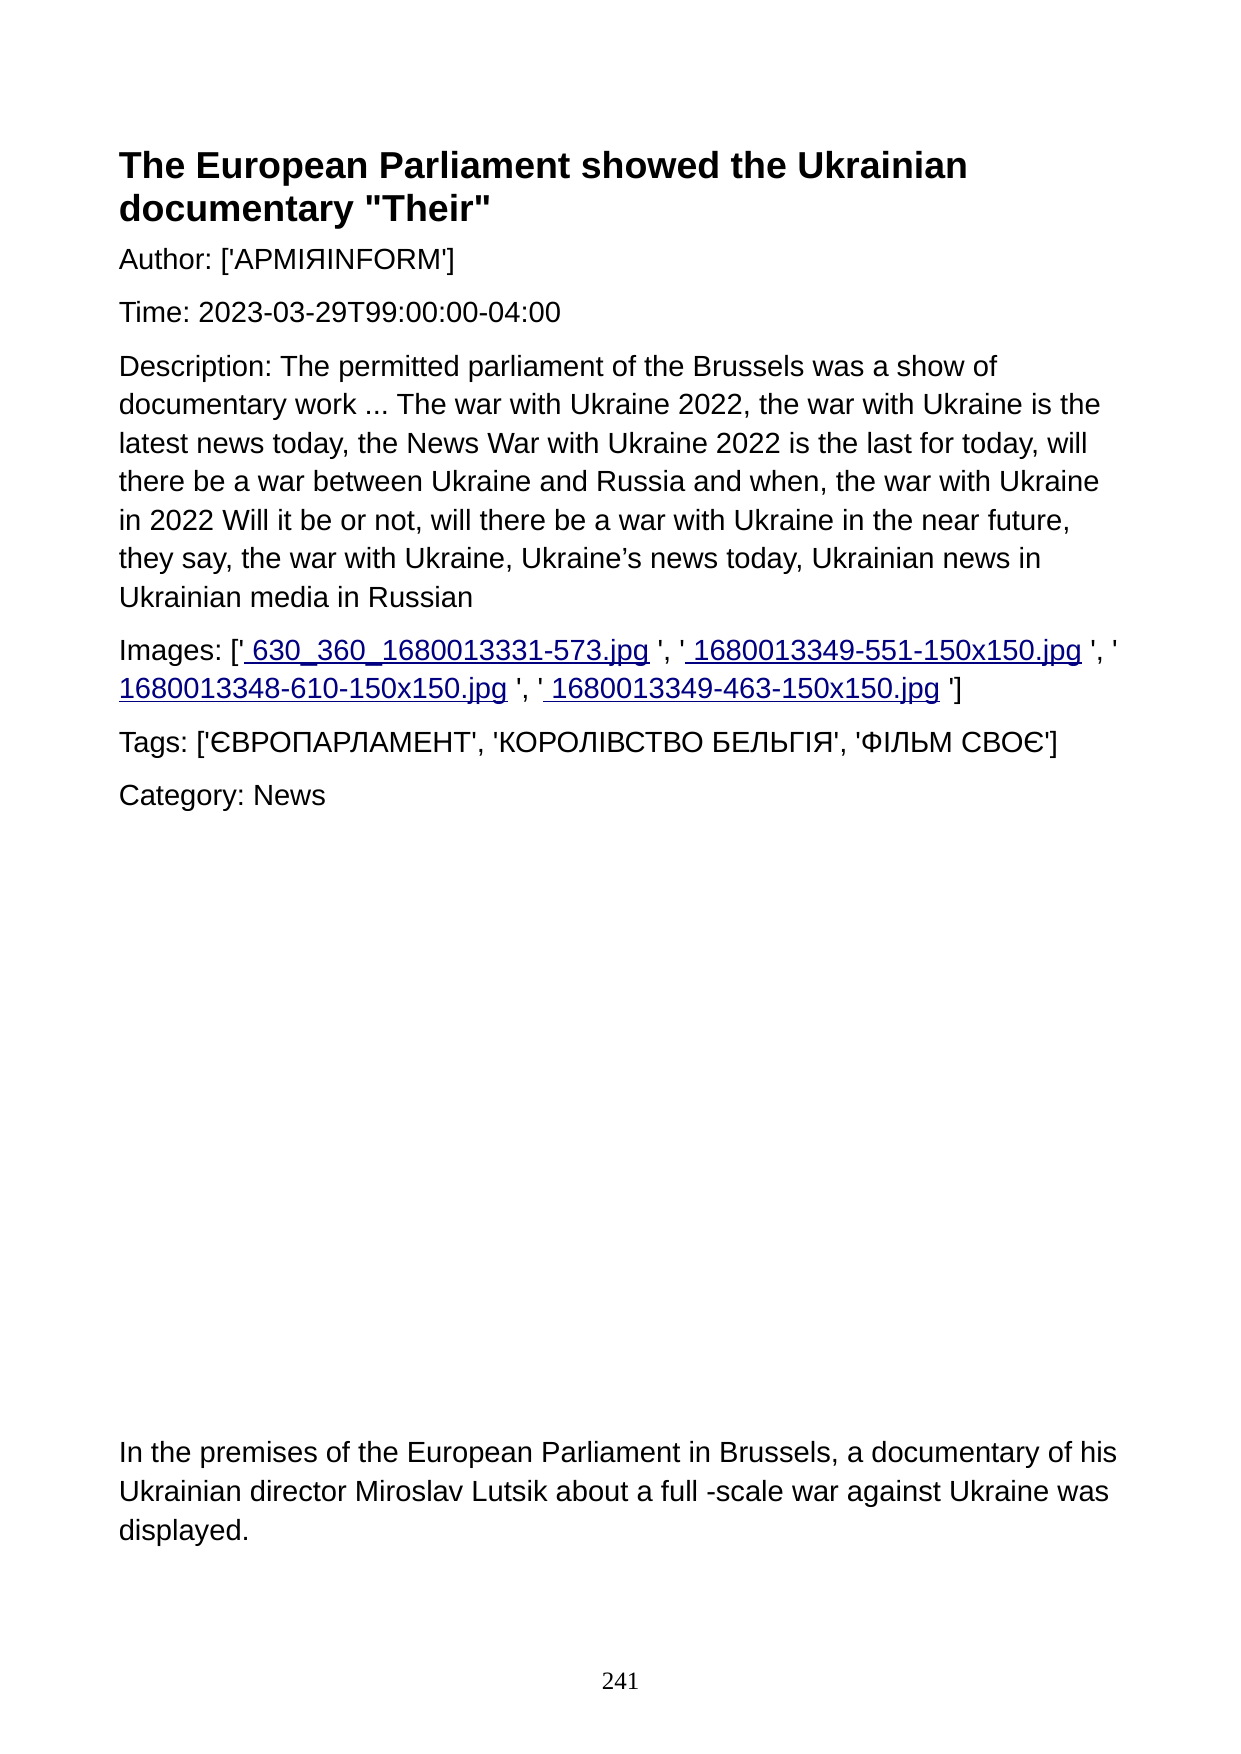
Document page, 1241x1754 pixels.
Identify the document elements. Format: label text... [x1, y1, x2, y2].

text Category: News [118, 778, 1122, 811]
text Tags: ['ЄВРОПАРЛАМЕНТ', 'КОРОЛІВСТВО БЕЛЬГІЯ', 'ФІЛЬМ СВОЄ'] [118, 724, 1122, 758]
text Description: The permitted parliament of the Brussels was a show of documentary work ... The war with Ukraine 2022, the war with Ukraine is the latest news today, the News War with Ukraine 2022 is the last for today, will there be a war between Ukraine and Russia and when, the war with Ukraine in 2022 Will it be or not, will there be a war with Ukraine in the near future, they say, the war with Ukraine, Ukraine’s news today, Ukrainian news in Ukrainian media in Russian [118, 348, 1122, 613]
text Time: 2023-03-29T99:00:00-04:00 [118, 295, 1122, 329]
text Images: [' 630_360_1680013331-573.jpg ', ' 1680013349-551-150x150.jpg ', ' 1680013348-610-150x150.jpg ', ' 1680013349-463-150x150.jpg '] [118, 633, 1122, 705]
text In the premises of the European Parliament in Brussels, a documentary of his Ukrainian director Miroslav Lutsik about a full -scale war against Ukraine was displayed. [118, 831, 1122, 1546]
subtitle The European Parliament showed the Ukrainian documentary "Their" [118, 143, 1122, 230]
text Author: ['АРМІЯINFORM'] [118, 242, 1122, 276]
